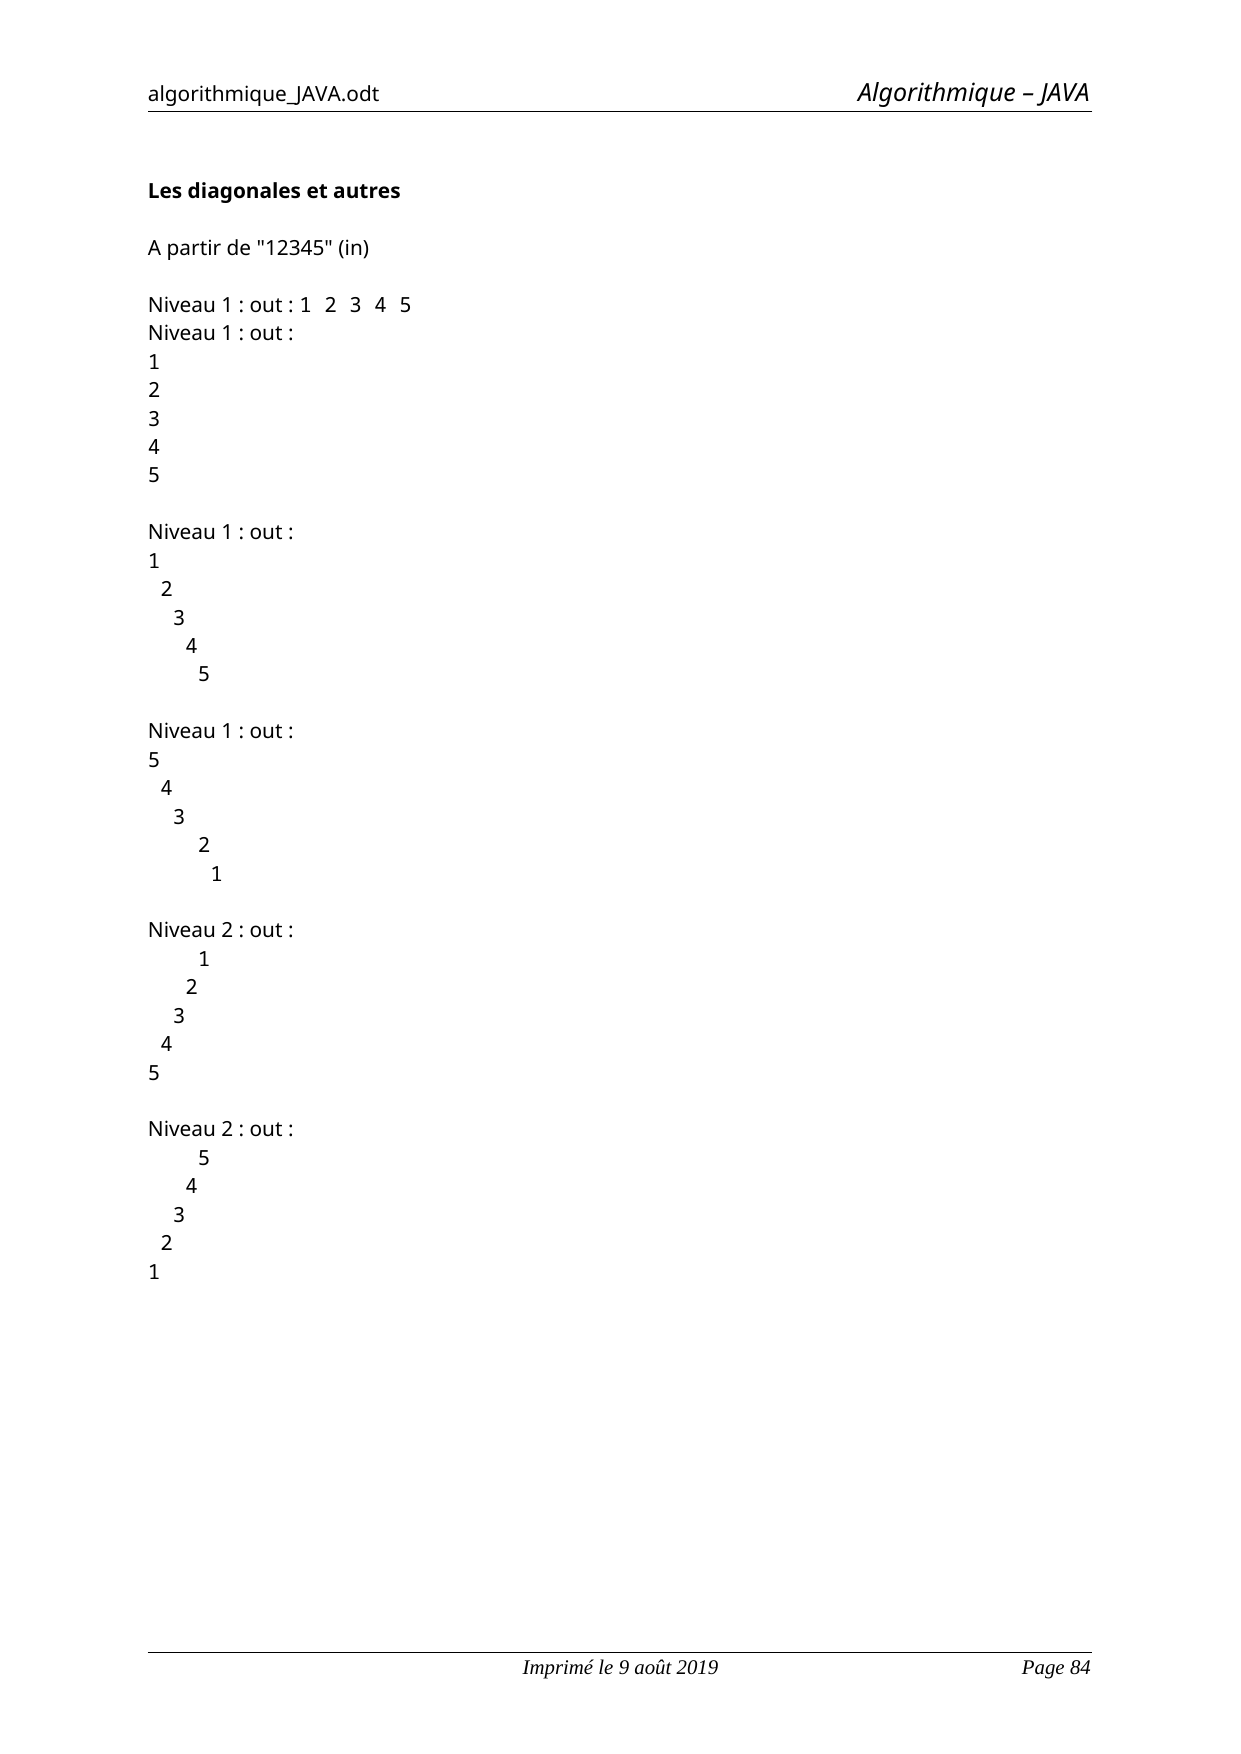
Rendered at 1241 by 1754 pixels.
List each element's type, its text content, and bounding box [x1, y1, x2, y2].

text Les diagonales et autres [148, 176, 1092, 204]
text 3 [148, 404, 1092, 432]
text 1 [148, 1257, 1092, 1285]
text Niveau 1 : out : [148, 517, 1092, 546]
text Niveau 2 : out : [148, 1114, 1092, 1143]
text 5 [148, 659, 1092, 688]
text 1 [148, 859, 1092, 887]
text 3 [148, 1001, 1092, 1029]
text 2 [148, 830, 1092, 859]
text Niveau 1 : out : 1 2 3 4 5 [148, 290, 1092, 318]
text 4 [148, 1029, 1092, 1058]
text 1 [148, 944, 1092, 972]
text 2 [148, 972, 1092, 1001]
text A partir de "12345" (in) [148, 233, 1092, 261]
text Niveau 1 : out : [148, 318, 1092, 347]
text 2 [148, 574, 1092, 603]
text 1 [148, 347, 1092, 375]
text 4 [148, 432, 1092, 461]
text 5 [148, 1143, 1092, 1171]
text 4 [148, 631, 1092, 659]
text 5 [148, 745, 1092, 773]
text Niveau 1 : out : [148, 716, 1092, 745]
text 5 [148, 461, 1092, 489]
text 4 [148, 773, 1092, 802]
text 5 [148, 1058, 1092, 1086]
text 2 [148, 375, 1092, 404]
text 3 [148, 1200, 1092, 1228]
text 2 [148, 1228, 1092, 1257]
text 4 [148, 1171, 1092, 1200]
text 3 [148, 802, 1092, 830]
text Niveau 2 : out : [148, 916, 1092, 944]
text 1 [148, 546, 1092, 574]
text 3 [148, 603, 1092, 631]
